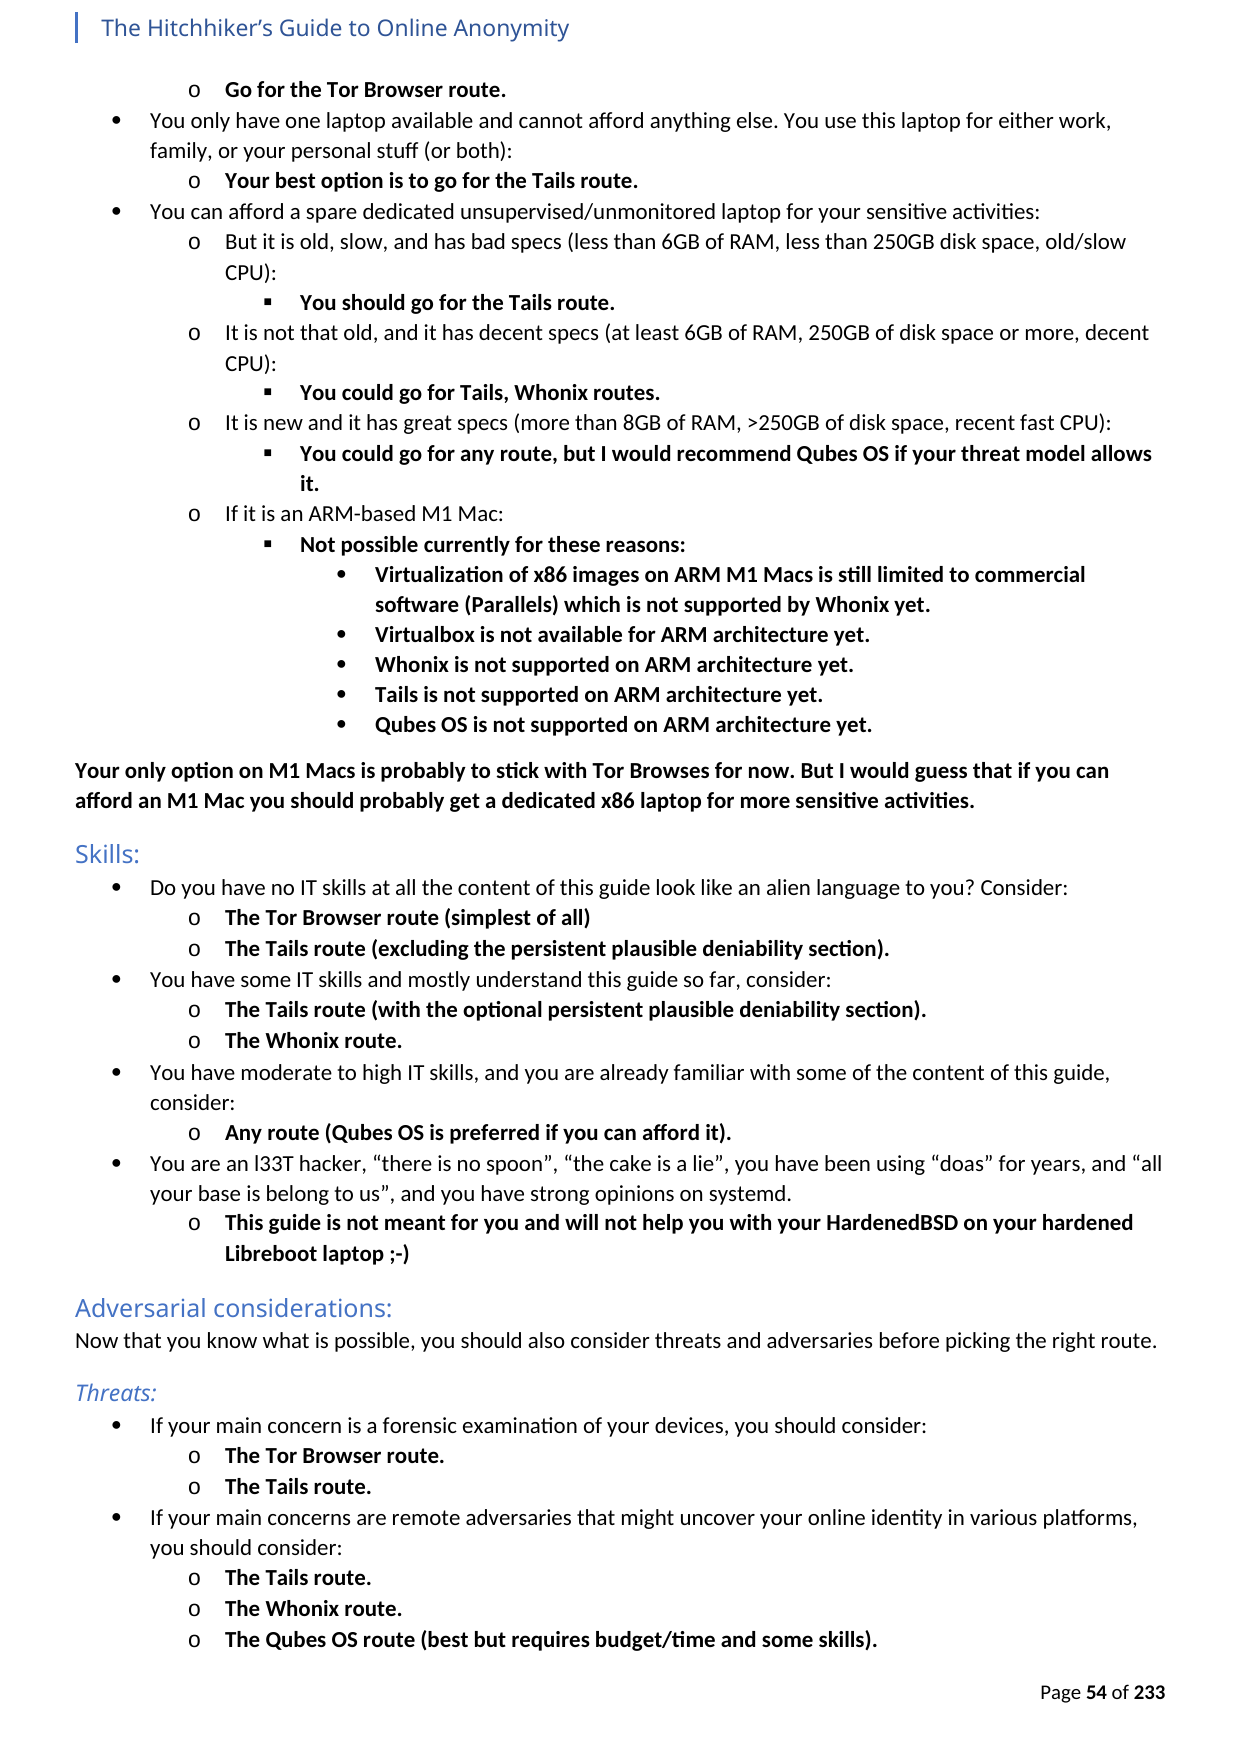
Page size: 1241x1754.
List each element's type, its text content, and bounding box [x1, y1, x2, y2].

list You can afford a spare dedicated unsupervised/unmonitored laptop for your sensitive activities: [112, 197, 1165, 225]
subtitle Adversarial considerations: [75, 1290, 1165, 1324]
list If it is an ARM-based M1 Mac: [187, 499, 1165, 528]
list You could go for any route, but I would recommend Qubes OS if your threat model allows it. [262, 439, 1165, 497]
text Your only option on M1 Macs is probably to stick with Tor Browses for now. But I would guess that if you can afford an M1 Mac you should probably get a dedicated x86 laptop for more sensitive activities. [75, 756, 1165, 814]
list Qubes OS is not supported on ARM architecture yet. [337, 710, 1165, 738]
text Now that you know what is possible, you should also consider threats and adversaries before picking the right route. [75, 1327, 1165, 1355]
list You should go for the Tails route. [262, 288, 1165, 316]
list The Qubes OS route (best but requires budget/time and some skills). [187, 1625, 1165, 1654]
list Whonix is not supported on ARM architecture yet. [337, 650, 1165, 678]
list If your main concerns are remote adversaries that might uncover your online identity in various platforms, you should consider: [112, 1503, 1165, 1561]
list You have some IT skills and mostly understand this guide so far, consider: [112, 966, 1165, 994]
list Go for the Tor Browser route. [187, 75, 1165, 104]
list Tails is not supported on ARM architecture yet. [337, 680, 1165, 708]
list The Whonix route. [187, 1594, 1165, 1623]
list This guide is not meant for you and will not help you with your HardenedBSD on your hardened Libreboot laptop ;-) [187, 1208, 1165, 1268]
list You could go for Tails, Whonix routes. [262, 378, 1165, 407]
list The Tails route. [187, 1472, 1165, 1501]
subtitle Skills: [75, 837, 1165, 871]
subtitle Threats: [75, 1377, 1165, 1409]
list The Tor Browser route. [187, 1441, 1165, 1470]
list But it is old, slow, and has bad specs (less than 6GB of RAM, less than 250GB disk space, old/slow CPU): [187, 227, 1165, 286]
list Do you have no IT skills at all the content of this guide look like an alien language to you? Consider: [112, 873, 1165, 901]
list You have moderate to high IT skills, and you are already familiar with some of the content of this guide, consider: [112, 1058, 1165, 1116]
list The Tails route (excluding the persistent plausible deniability section). [187, 934, 1165, 964]
list The Tails route (with the optional persistent plausible deniability section). [187, 996, 1165, 1025]
list Not possible currently for these reasons: [262, 531, 1165, 558]
list Virtualbox is not available for ARM architecture yet. [337, 620, 1165, 648]
list It is not that old, and it has decent specs (at least 6GB of RAM, 250GB of disk space or more, decent CPU): [187, 318, 1165, 377]
list If your main concern is a forensic examination of your devices, you should consider: [112, 1411, 1165, 1439]
list It is new and it has great specs (more than 8GB of RAM, >250GB of disk space, recent fast CPU): [187, 408, 1165, 438]
list You only have one laptop available and cannot afford anything else. You use this laptop for either work, family, or your personal stuff (or both): [112, 106, 1165, 164]
list The Tor Browser route (simplest of all) [187, 903, 1165, 932]
list You are an l33T hacker, “there is no spoon”, “the cake is a lie”, you have been using “doas” for years, and “all your base is belong to us”, and you have strong opinions on systemd. [112, 1149, 1165, 1207]
list Your best option is to go for the Tails route. [187, 166, 1165, 195]
list The Whonix route. [187, 1027, 1165, 1056]
list Virtualization of x86 images on ARM M1 Macs is still limited to commercial software (Parallels) which is not supported by Whonix yet. [337, 560, 1165, 618]
list The Tails route. [187, 1563, 1165, 1592]
list Any route (Qubes OS is preferred if you can afford it). [187, 1118, 1165, 1147]
